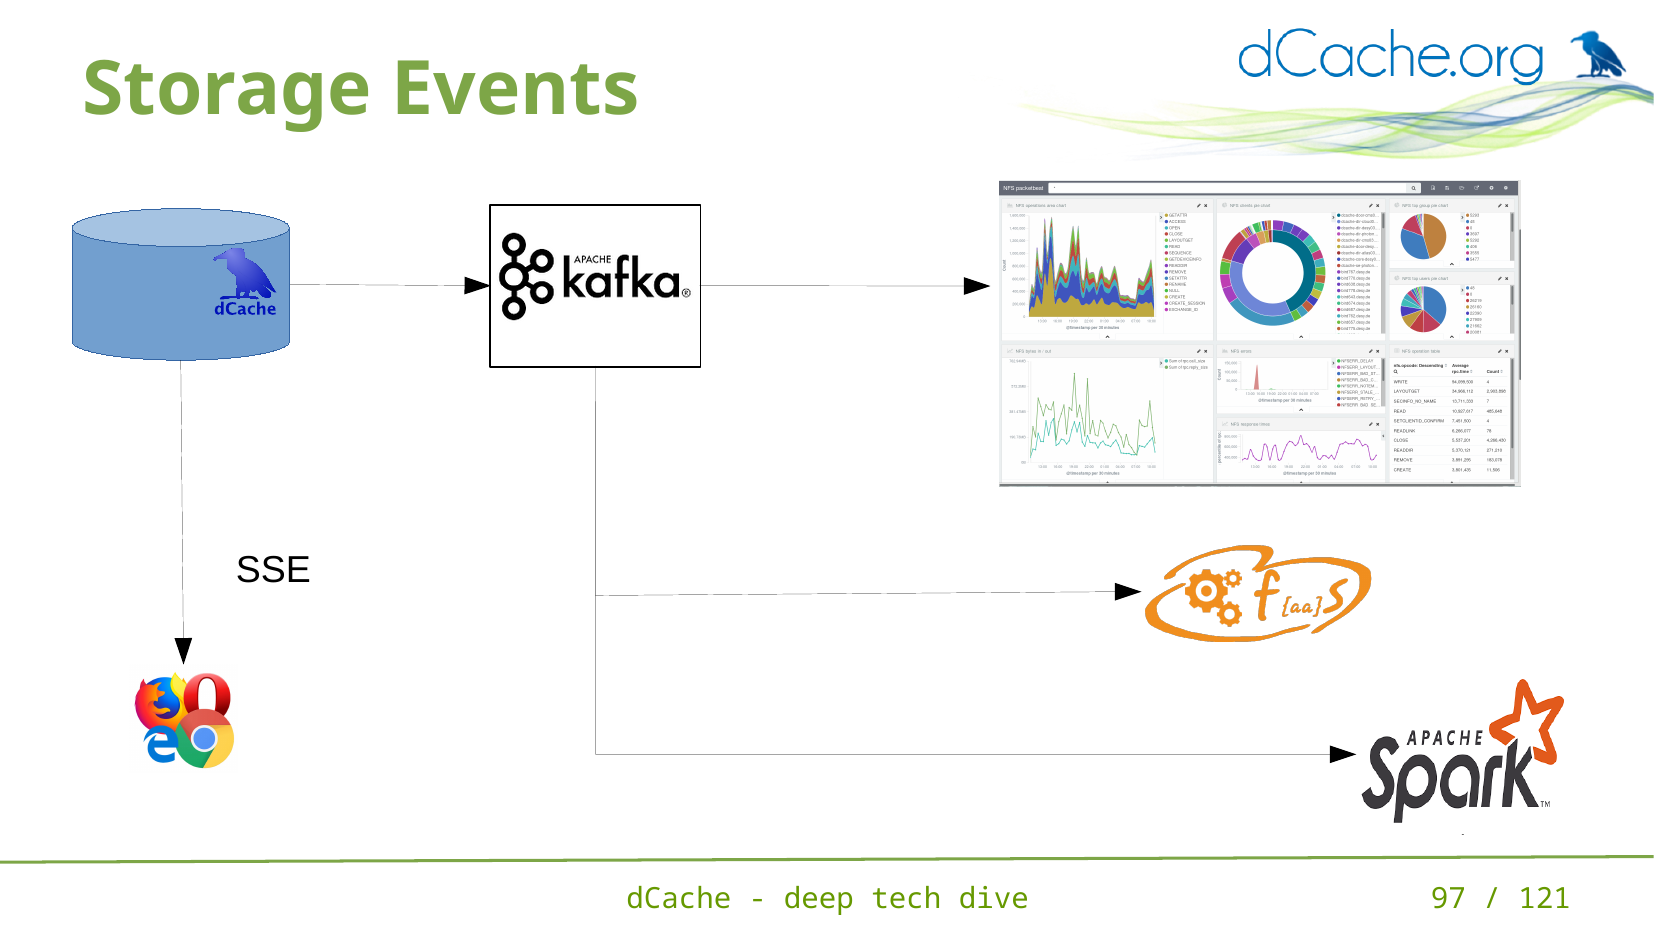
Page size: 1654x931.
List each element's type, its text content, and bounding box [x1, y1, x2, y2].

picture [956, 16, 1654, 169]
text_box SSE [221, 540, 326, 598]
picture [129, 664, 238, 774]
picture [1356, 674, 1568, 835]
title Storage Events [82, 40, 1605, 131]
picture [1141, 534, 1373, 650]
picture [491, 205, 700, 366]
text_box OSD [72, 208, 290, 247]
picture [213, 248, 277, 315]
picture [999, 180, 1521, 487]
text_box [72, 229, 290, 361]
